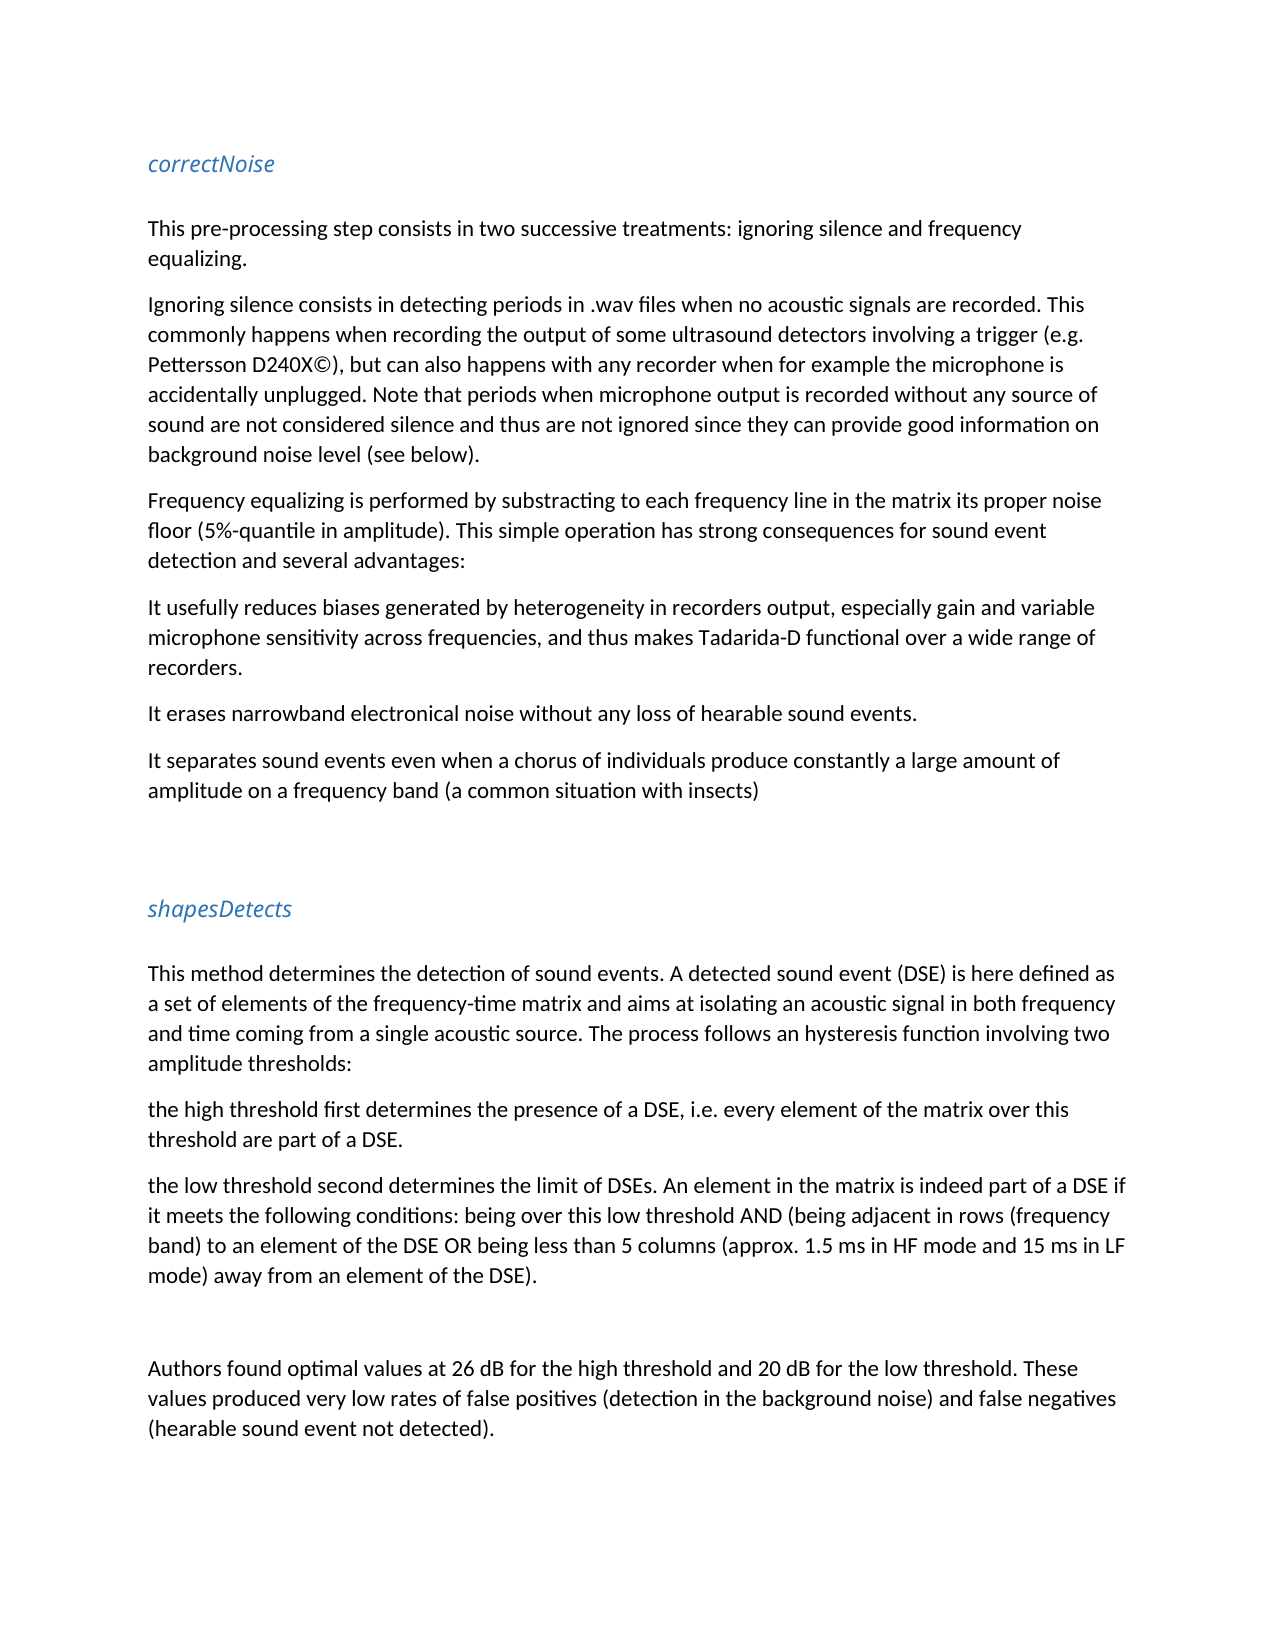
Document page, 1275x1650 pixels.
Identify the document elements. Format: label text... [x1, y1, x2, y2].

text This method determines the detection of sound events. A detected sound event (DSE) is here defined as a set of elements of the frequency-time matrix and aims at isolating an acoustic signal in both frequency and time coming from a single acoustic source. The process follows an hysteresis function involving two amplitude thresholds: [148, 959, 1127, 1077]
subtitle correctNoise [148, 148, 1127, 179]
text Ignoring silence consists in detecting periods in .wav files when no acoustic signals are recorded. This commonly happens when recording the output of some ultrasound detectors involving a trigger (e.g. Pettersson D240X©), but can also happens with any recorder when for example the microphone is accidentally unplugged. Note that periods when microphone output is recorded without any source of sound are not considered silence and thus are not ignored since they can provide good information on background noise level (see below). [148, 291, 1127, 468]
text This pre-processing step consists in two successive treatments: ignoring silence and frequency equalizing. [148, 214, 1127, 272]
text It erases narrowband electronical noise without any loss of hearable sound events. [148, 699, 1127, 727]
text Authors found optimal values at 26 dB for the high threshold and 20 dB for the low threshold. These values produced very low rates of false positives (detection in the background noise) and false negatives (hearable sound event not detected). [148, 1354, 1127, 1442]
text It separates sound events even when a chorus of individuals produce constantly a large amount of amplitude on a frequency band (a common situation with insects) [148, 746, 1127, 804]
text Frequency equalizing is performed by substracting to each frequency line in the matrix its proper noise floor (5%-quantile in amplitude). This simple operation has strong consequences for sound event detection and several advantages: [148, 487, 1127, 574]
subtitle shapesDetects [148, 892, 1127, 924]
text the high threshold first determines the presence of a DSE, i.e. every element of the matrix over this threshold are part of a DSE. [148, 1095, 1127, 1153]
text It usefully reduces biases generated by heterogeneity in recorders output, especially gain and variable microphone sensitivity across frequencies, and thus makes Tadarida-D functional over a wide range of recorders. [148, 593, 1127, 681]
text the low threshold second determines the limit of DSEs. An element in the matrix is indeed part of a DSE if it meets the following conditions: being over this low threshold AND (being adjacent in rows (frequency band) to an element of the DSE OR being less than 5 columns (approx. 1.5 ms in HF mode and 15 ms in LF mode) away from an element of the DSE). [148, 1172, 1127, 1289]
